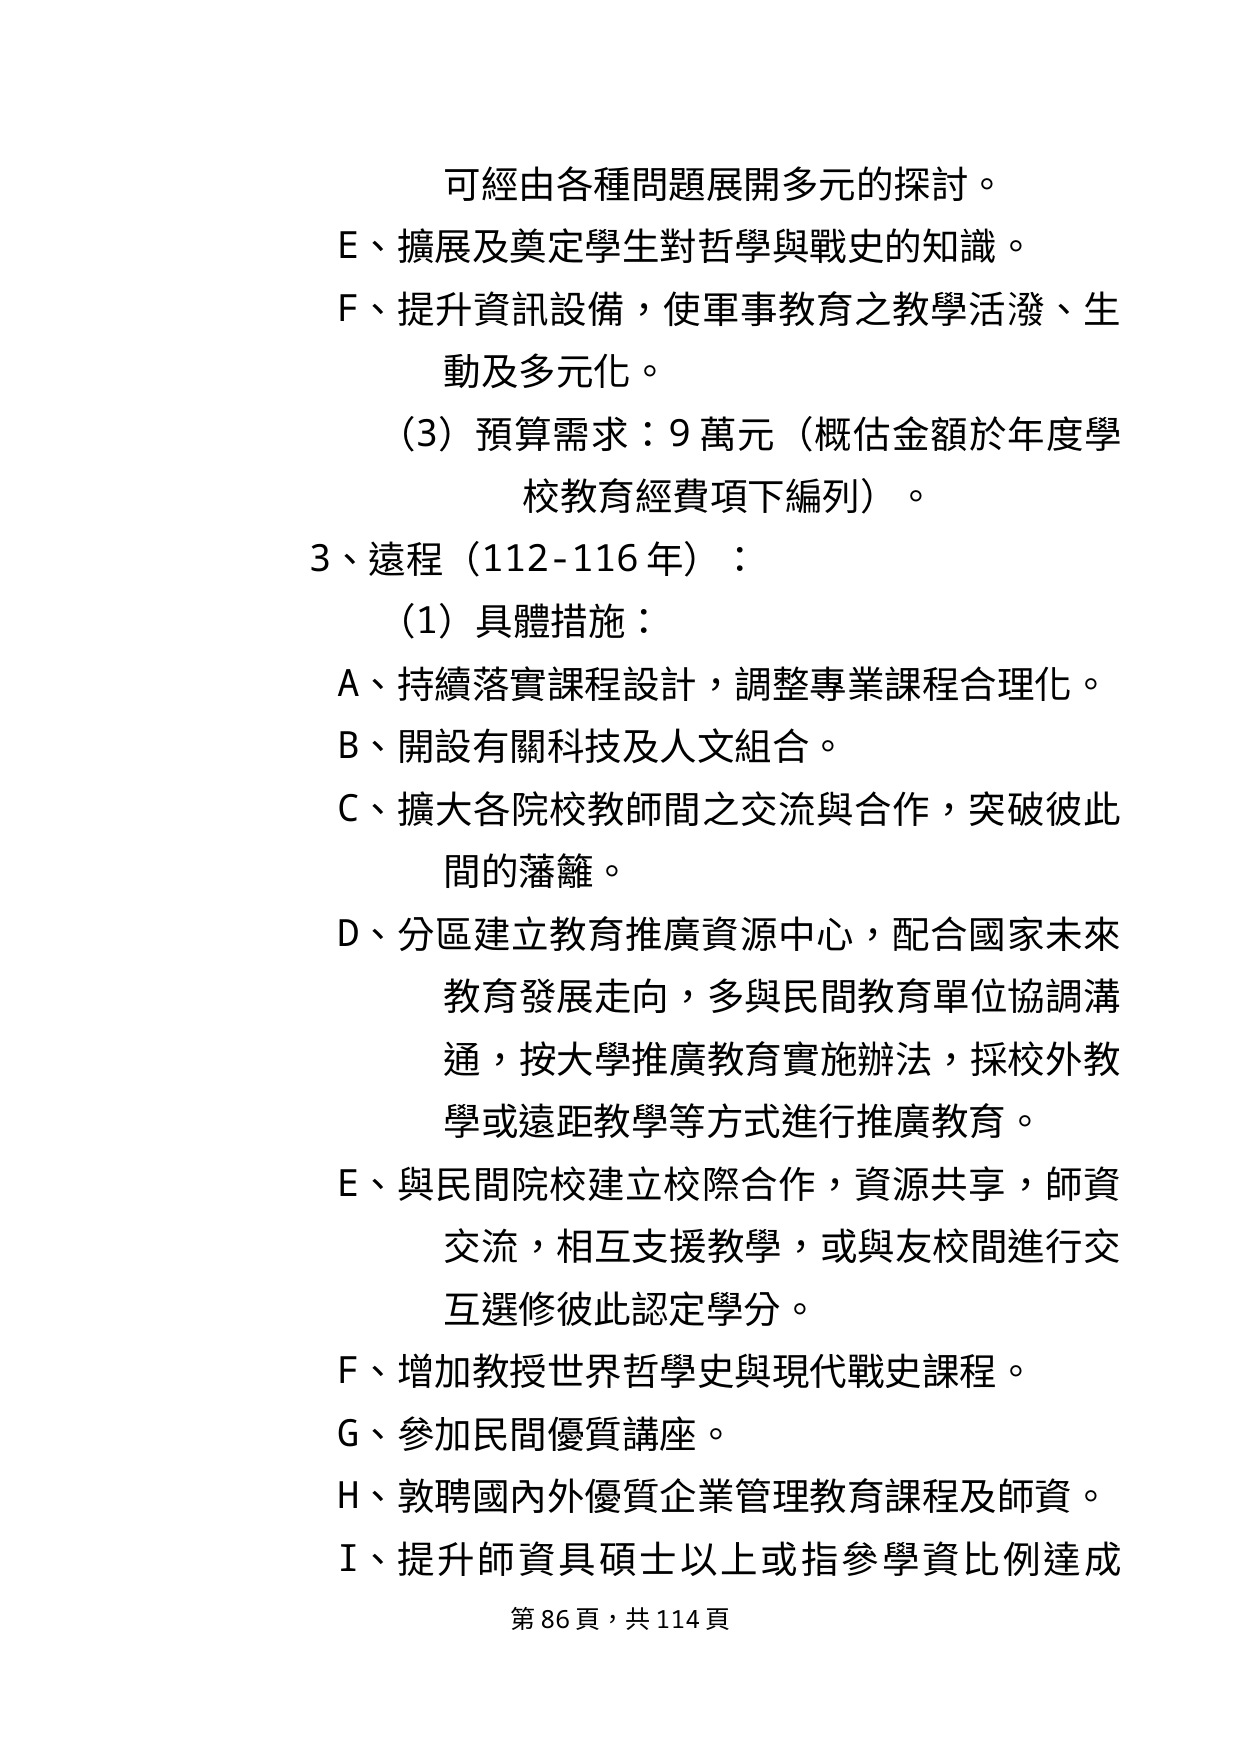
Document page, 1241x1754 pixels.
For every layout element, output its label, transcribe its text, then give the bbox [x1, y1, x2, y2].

list 可經由各種問題展開多元的探討。 [337, 140, 1122, 203]
list 提升資訊設備，使軍事教育之教學活潑、生動及多元化。 [337, 265, 1122, 390]
list 預算需求：9萬元（概估金額於年度學校教育經費項下編列）。 [378, 390, 1122, 515]
list 開設有關科技及人文組合。 [337, 703, 1122, 765]
list 擴大各院校教師間之交流與合作，突破彼此間的藩籬。 [337, 765, 1122, 890]
list 具體措施： [378, 578, 1122, 640]
list 遠程（112-116年）： [308, 515, 1122, 578]
list 參加民間優質講座。 [337, 1390, 1122, 1453]
list 提升師資具碩士以上或指參學資比例達成 [337, 1515, 1122, 1578]
list 與民間院校建立校際合作，資源共享，師資交流，相互支援教學，或與友校間進行交互選修彼此認定學分。 [337, 1140, 1122, 1328]
list 分區建立教育推廣資源中心，配合國家未來教育發展走向，多與民間教育單位協調溝通，按大學推廣教育實施辦法，採校外教學或遠距教學等方式進行推廣教育。 [337, 890, 1122, 1140]
list 敦聘國內外優質企業管理教育課程及師資。 [337, 1453, 1122, 1515]
list 擴展及奠定學生對哲學與戰史的知識。 [337, 203, 1122, 265]
list 持續落實課程設計，調整專業課程合理化。 [337, 640, 1122, 703]
list 增加教授世界哲學史與現代戰史課程。 [337, 1328, 1122, 1390]
